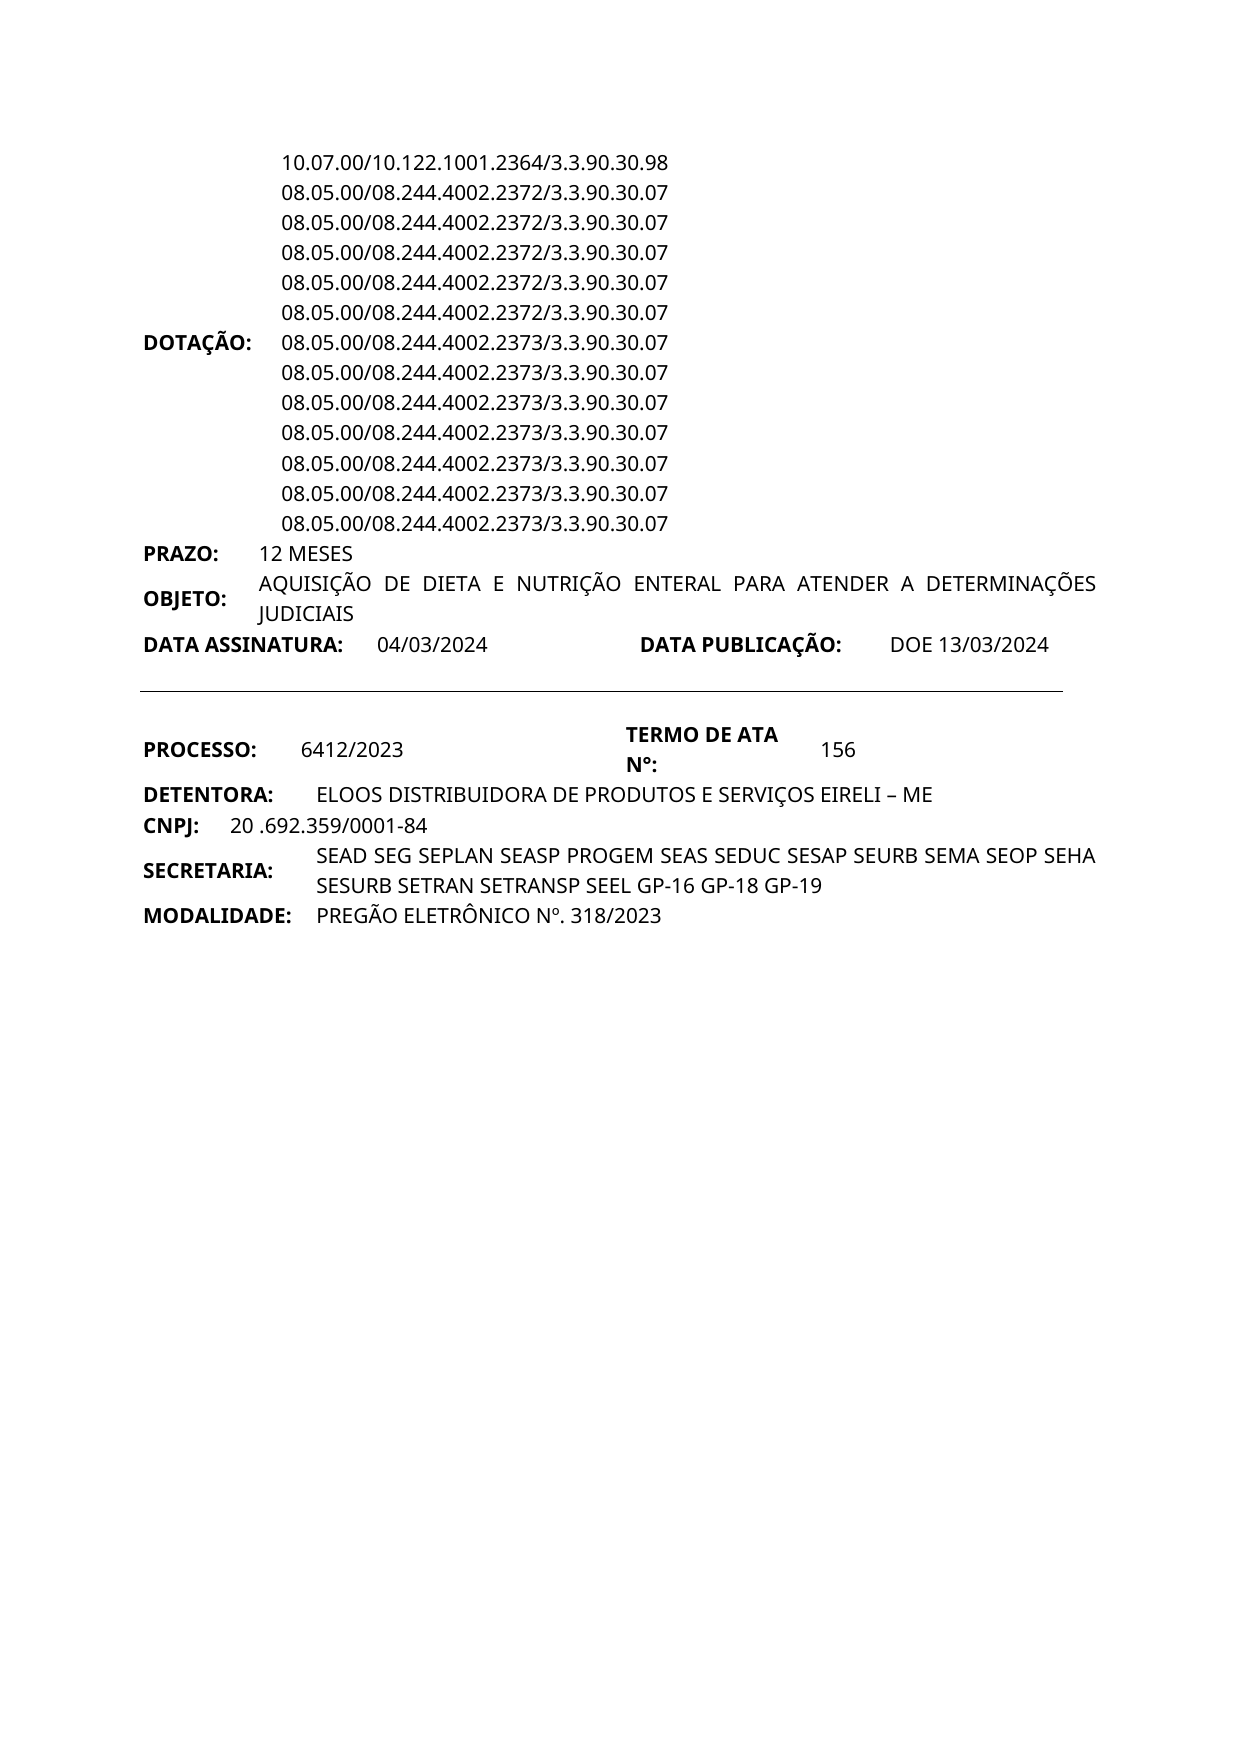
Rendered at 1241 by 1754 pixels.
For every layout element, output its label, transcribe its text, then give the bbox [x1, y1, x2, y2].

table_cell 20 .692.359/0001-84 [223, 811, 1104, 841]
table_cell DOTAÇÃO: [136, 148, 274, 539]
table_cell SECRETARIA: [136, 841, 309, 901]
table_cell sead seg seplan seasp progem seas seduc sesap seurb sema seop seha sesurb setran setransp seel gp-16 gp-18 gp-19 [309, 841, 1104, 901]
table_cell DETENTORA: [136, 780, 309, 811]
table_cell pregão eletrônico nº. 318/2023 [309, 901, 1104, 932]
table_cell AQUISIÇÃO DE DIETA E NUTRIÇÃO ENTERAL PARA ATENDER A DETERMINAÇÕES JUDICIAIS [251, 569, 1104, 629]
table_header PROCESSO: [136, 720, 293, 780]
table_cell doe 13/03/2024 [882, 629, 1104, 660]
table_cell MODALIDADE: [136, 901, 309, 932]
table_cell DATA PUBLICAÇÃO: [632, 629, 882, 660]
table_header TERMO DE ATA N°: [618, 720, 813, 780]
table_cell PRAZO: [136, 539, 251, 569]
table_cell CNPJ: [136, 811, 222, 841]
table_header 156 [813, 720, 1104, 780]
table_header 6412/2023 [293, 720, 618, 780]
table_cell 12 meses [251, 539, 1104, 569]
table_cell OBJETO: [136, 569, 251, 629]
table_cell 04/03/2024 [370, 629, 632, 660]
table_cell ELOOS DISTRIBUIDORA DE PRODUTOS E SERVIÇOS EIRELI – ME [309, 780, 1104, 811]
table_cell DATA ASSINATURA: [136, 629, 369, 660]
table_cell 10.07.00/10.122.1001.2364/3.3.90.30.98 08.05.00/08.244.4002.2372/3.3.90.30.07 08.05.00/08.244.4002.2372/3.3.90.30.07 08.05.00/08.244.4002.2372/3.3.90.30.07 08.05.00/08.244.4002.2372/3.3.90.30.07 08.05.00/08.244.4002.2372/3.3.90.30.07 08.05.00/08.244.4002.2373/3.3.90.30.07 08.05.00/08.244.4002.2373/3.3.90.30.07 08.05.00/08.244.4002.2373/3.3.90.30.07 08.05.00/08.244.4002.2373/3.3.90.30.07 08.05.00/08.244.4002.2373/3.3.90.30.07 08.05.00/08.244.4002.2373/3.3.90.30.07 08.05.00/08.244.4002.2373/3.3.90.30.07 [274, 148, 1104, 539]
